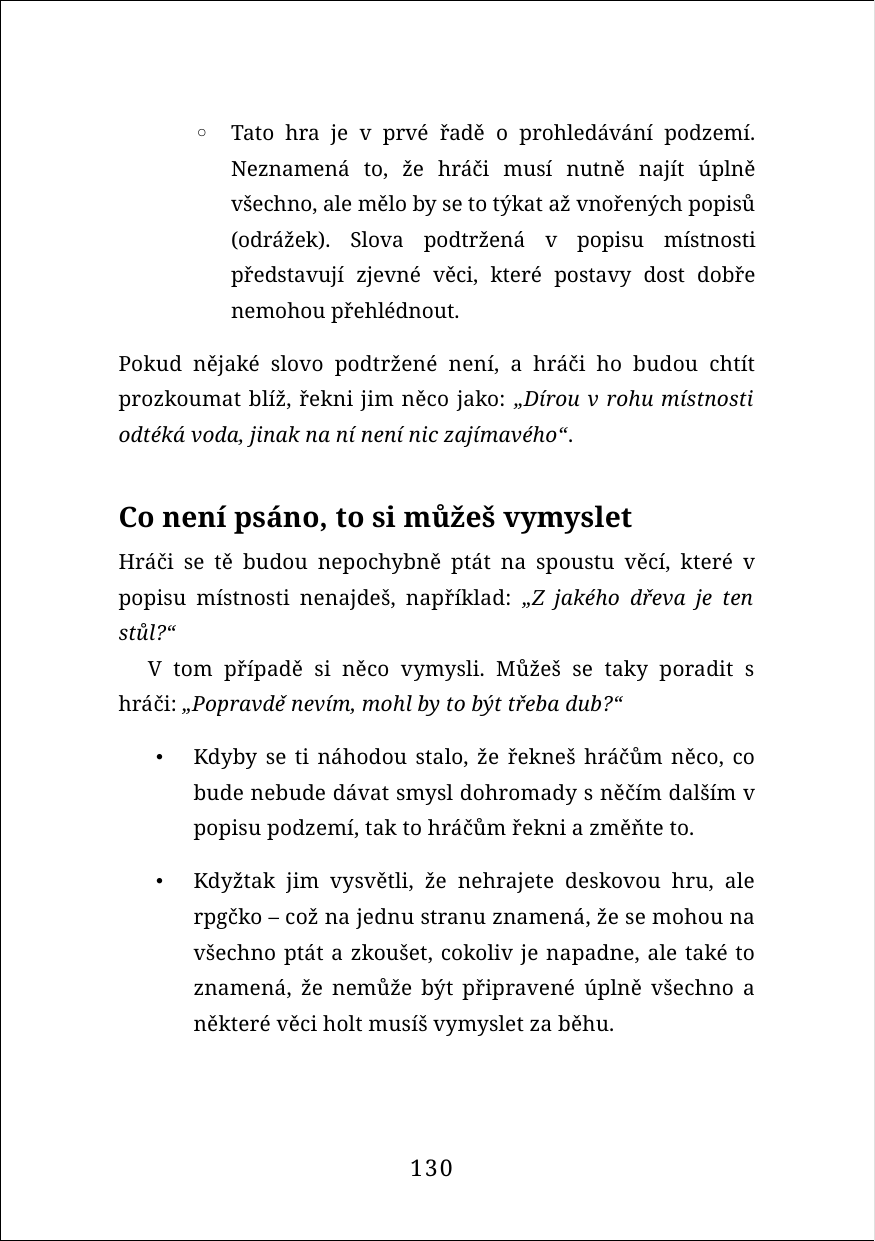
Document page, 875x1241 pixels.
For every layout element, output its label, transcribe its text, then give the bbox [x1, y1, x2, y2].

text Pokud nějaké slovo podtržené není, a hráči ho budou chtít prozkoumat blíž, řekni jim něco jako: „Dírou v rohu místnosti odtéká voda, jinak na ní není nic zajímavého“. [118, 349, 756, 448]
list Tato hra je v prvé řadě o prohledávání podzemí. Neznamená to, že hráči musí nutně najít úplně všechno, ale mělo by se to týkat až vnořených popisů (odrážek). Slova podtržená v popisu místnosti představují zjevné věci, které postavy dost dobře nemohou přehlédnout. [193, 118, 756, 324]
list Kdyby se ti náhodou stalo, že řekneš hráčům něco, co bude nebude dávat smysl dohromady s něčím dalším v popisu podzemí, tak to hráčům řekni a změňte to. [156, 742, 756, 842]
list Kdyžtak jim vysvětli, že nehrajete deskovou hru, ale rpgčko – což na jednu stranu znamená, že se mohou na všechno ptát a zkoušet, cokoliv je napadne, ale také to znamená, že nemůže být připravené úplně všechno a některé věci holt musíš vymyslet za běhu. [156, 867, 756, 1037]
subtitle Co není psáno, to si můžeš vymyslet [118, 497, 756, 535]
text Hráči se tě budou nepochybně ptát na spoustu věcí, které v popisu místnosti nenajdeš, například: „Z jakého dřeva je ten stůl?“ V tom případě si něco vymysli. Můžeš se taky poradit s hráči: „Popravdě nevím, mohl by to být třeba dub?“ [118, 547, 756, 718]
